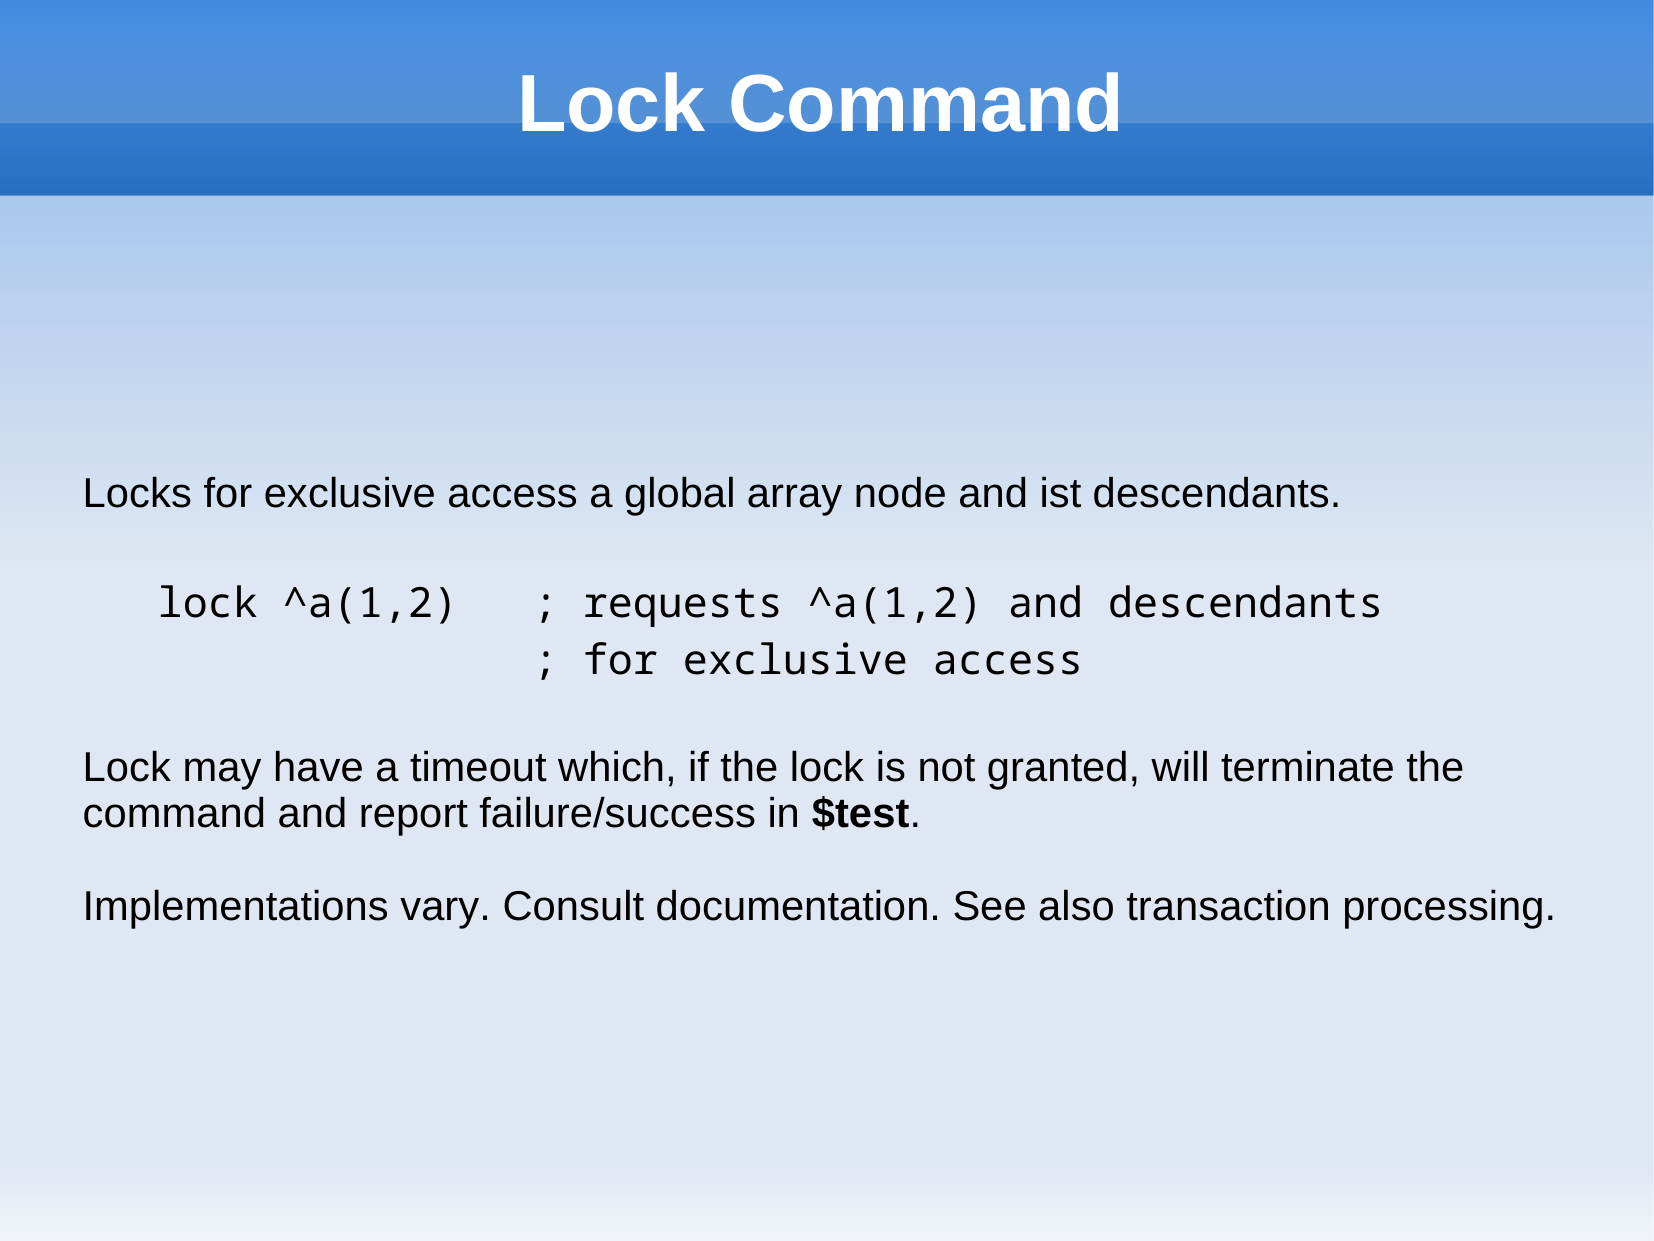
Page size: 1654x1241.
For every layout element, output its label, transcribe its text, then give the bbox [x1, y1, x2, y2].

title Lock Command [76, 0, 1565, 208]
subtitle Locks for exclusive access a global array node and ist descendants. lock ^a(1,2) ; requests ^a(1,2) and descendants ; for exclusive access Lock may have a timeout which, if the lock is not granted, will terminate the command and report failure/success in $test. Implementations vary. Consult documentation. See also transaction processing. [82, 290, 1571, 1109]
picture [0, 0, 1654, 1241]
